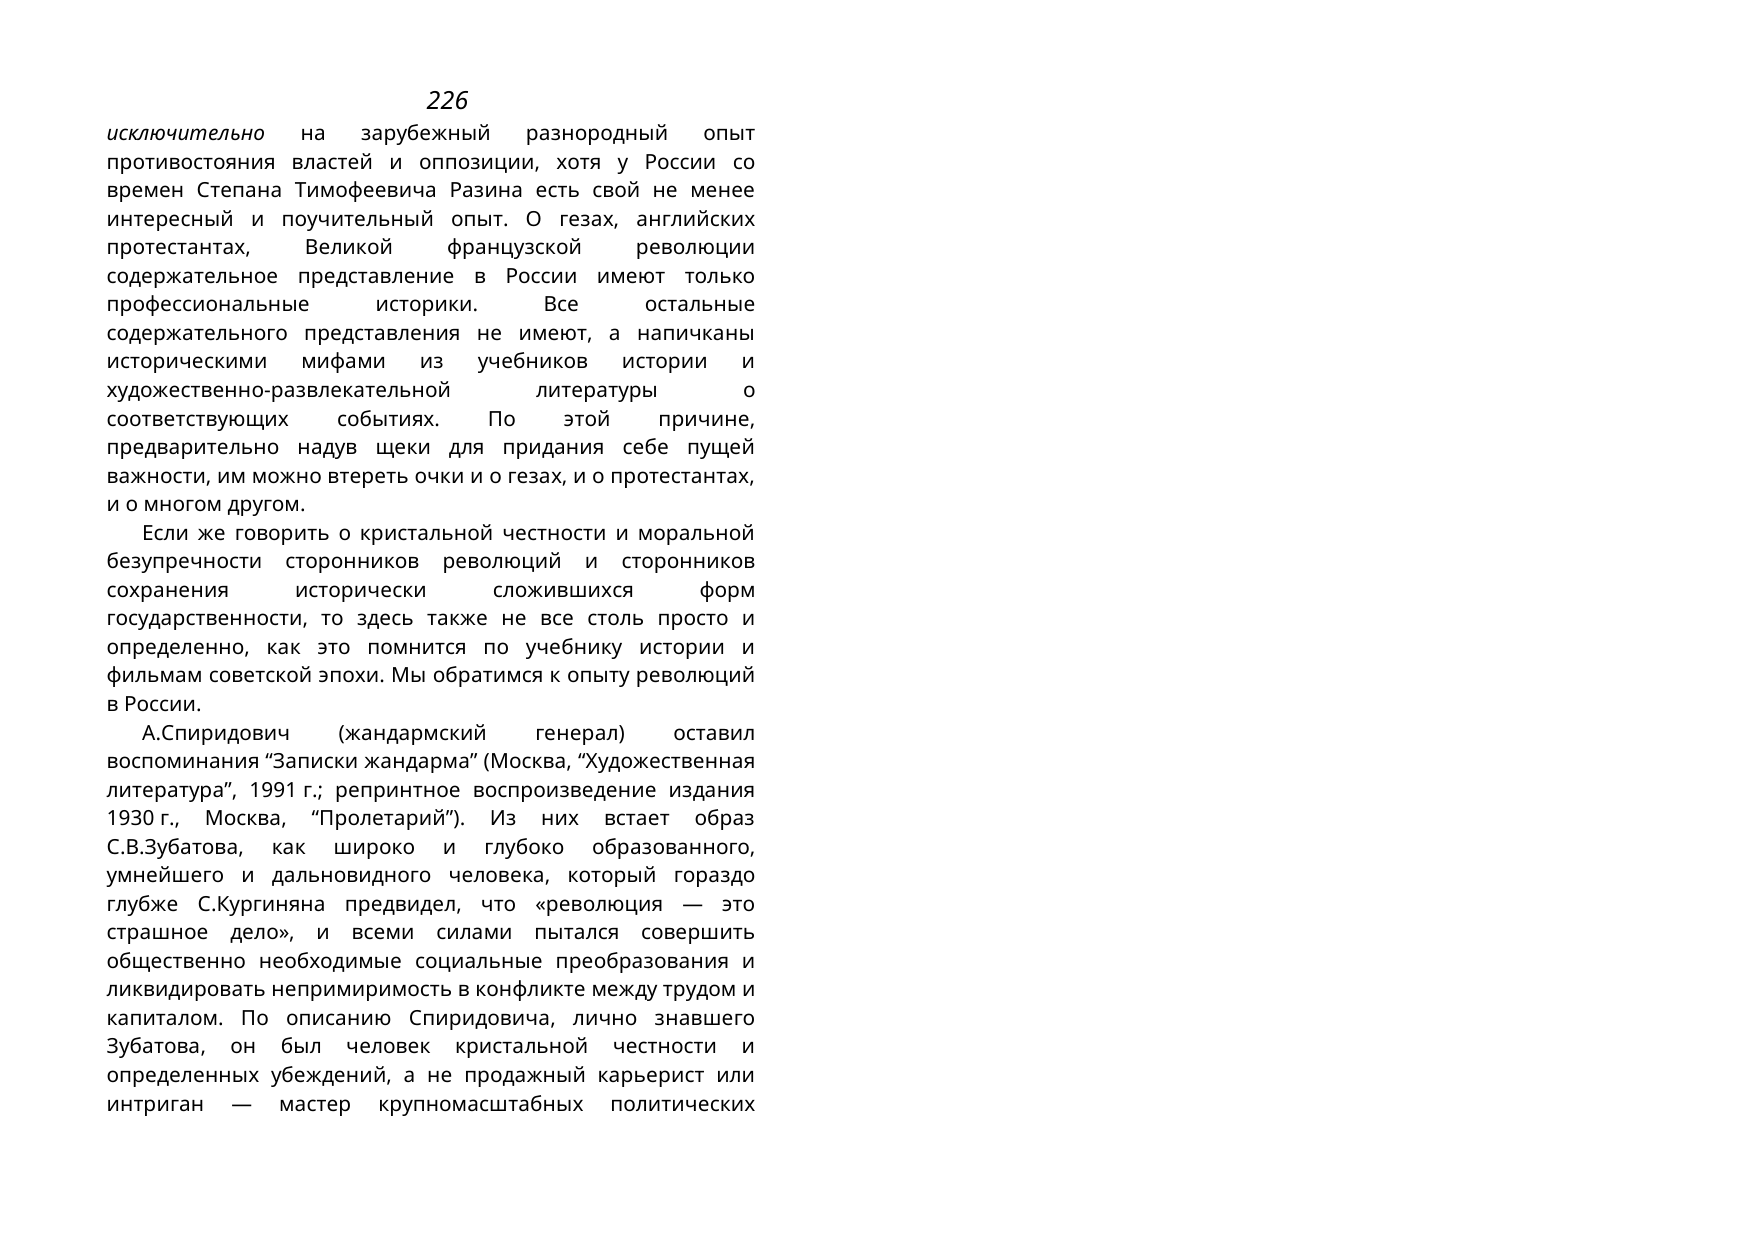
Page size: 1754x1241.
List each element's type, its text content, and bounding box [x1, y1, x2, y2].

text исключительно на зарубежный разнородный опыт противостояния властей и оппозиции, хотя у России со времен Степана Тимофеевича Разина есть свой не менее интересный и поучительный опыт. О гезах, английских протестантах, Великой французской революции содержательное представление в России имеют только профессиональные историки. Все остальные содержательного представления не имеют, а напичканы историческими мифами из учебников истории и художественно-развлекательной литературы о соответствующих событиях. По этой причине, предварительно надув щеки для придания себе пущей важности, им можно втереть очки и о гезах, и о протестантах, и о многом другом. [106, 118, 756, 518]
text Если же говорить о кристальной честности и моральной безупречности сторонников революций и сторонников сохранения исторически сложившихся форм государственности, то здесь также не все столь просто и определенно, как это помнится по учебнику истории и фильмам советской эпохи. Мы обратимся к опыту революций в России. [106, 518, 756, 717]
text А.Спиридович (жандармский генерал) оставил воспоминания “Записки жандарма” (Москва, “Художественная литература”, 1991 г.; репринтное воспроизведение издания 1930 г., Москва, “Пролетарий”). Из них встает образ С.В.Зубатова, как широко и глубоко образованного, умнейшего и дальновидного человека, который гораздо глубже С.Кургиняна предвидел, что «революция — это страшное дело», и всеми силами пытался совершить общественно необходимые социальные преобразования и ликвидировать непримиримость в конфликте между трудом и капиталом. По описанию Спиридовича, лично знавшего Зубатова, он был человек кристальной честности и определенных убеждений, а не продажный карьерист или интриган — мастер крупномасштабных политических [106, 717, 756, 1117]
